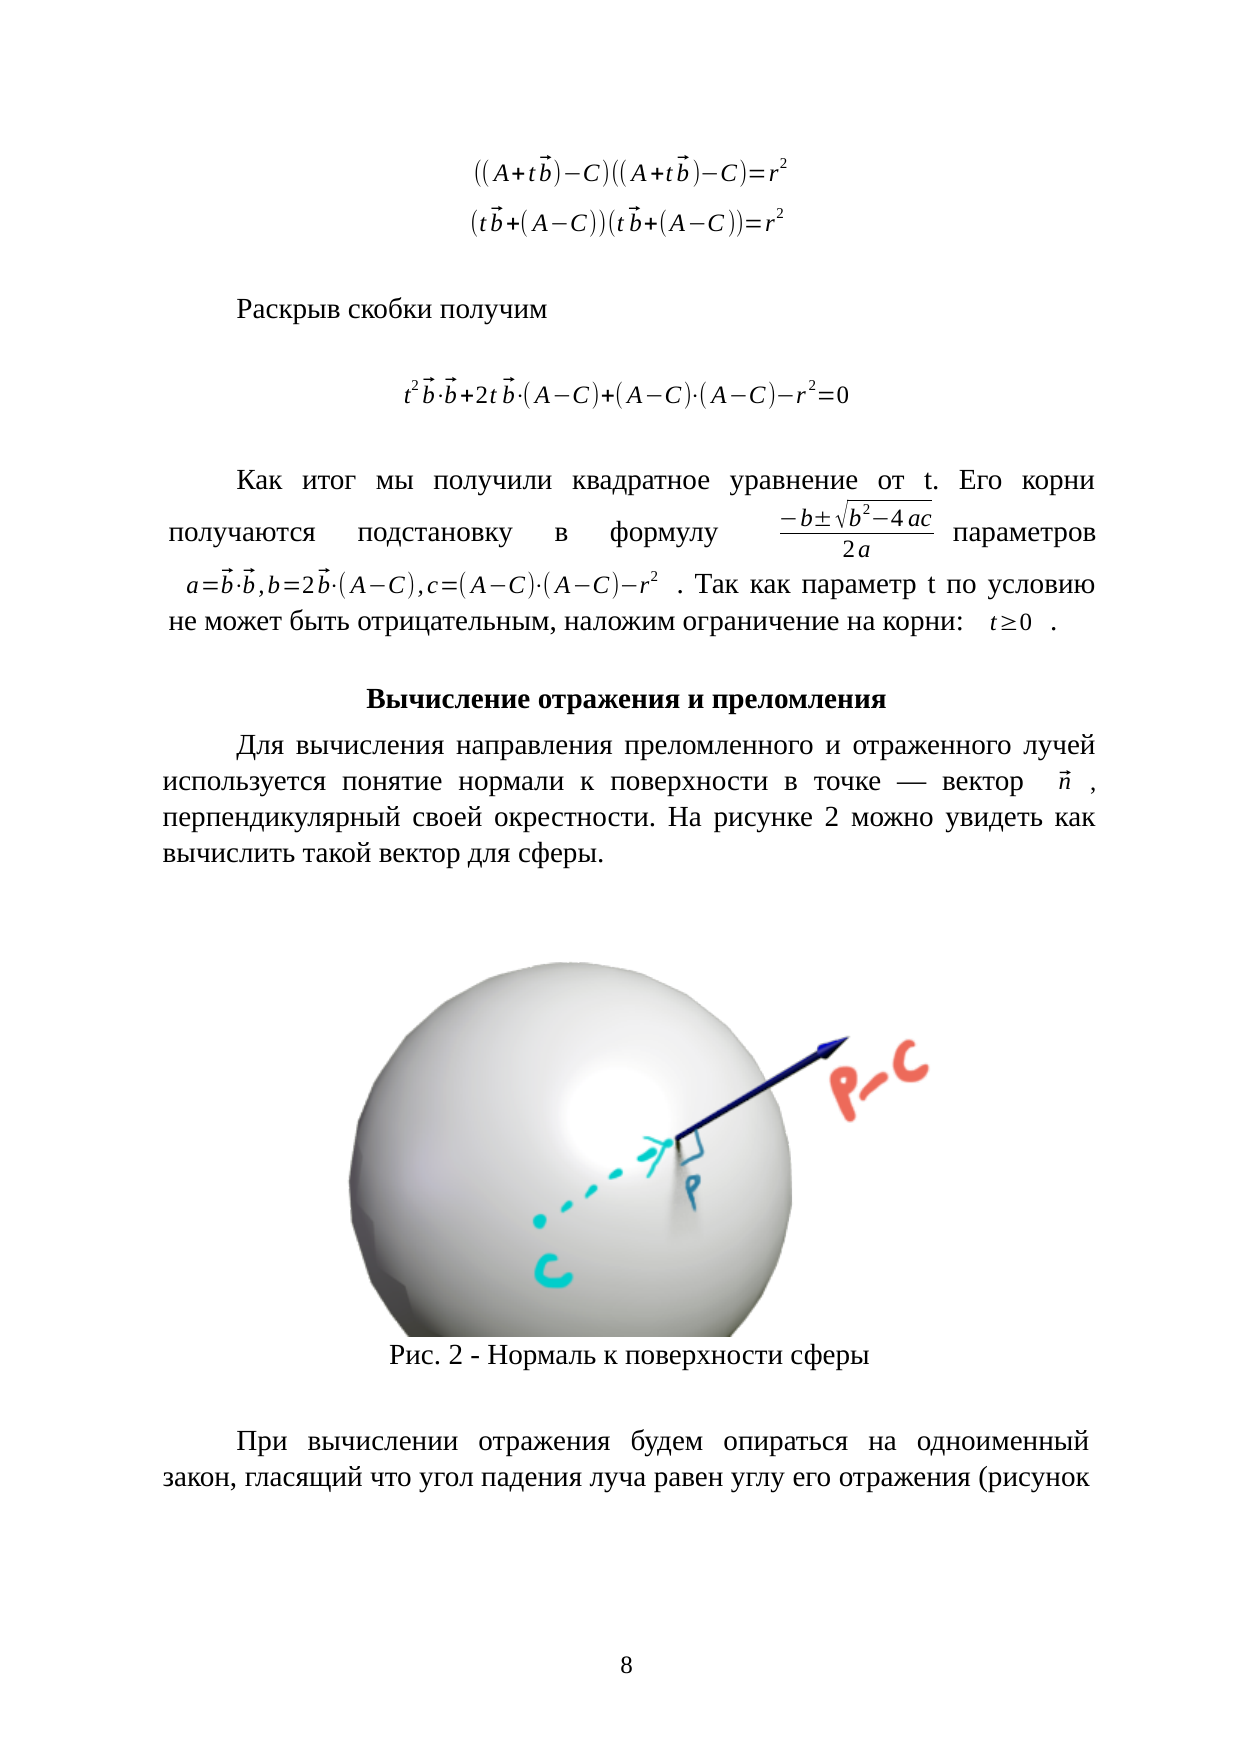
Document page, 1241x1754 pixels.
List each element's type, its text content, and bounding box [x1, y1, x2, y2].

text При вычислении отражения будем опираться на одноименный закон, гласящий что угол падения луча равен углу его отражения (рисунок [162, 1423, 1090, 1493]
text Рис. 2 - Нормаль к поверхности сферы [271, 1337, 988, 1371]
text Как итог мы получили квадратное уравнение от t. Его корни получаются подстановку в формулу параметров . Так как параметр t по условию не может быть отрицательным, наложим ограничение на корни: . [168, 462, 1096, 637]
text Для вычисления направления преломленного и отраженного лучей используется понятие нормали к поверхности в точке — вектор , перпендикулярный своей окрестности. На рисунке 2 можно увидеть как вычислить такой вектор для сферы. [162, 727, 1096, 869]
picture [270, 933, 988, 1337]
subtitle Вычисление отражения и преломления [162, 681, 1090, 714]
text Раскрыв скобки получим [162, 291, 1090, 324]
